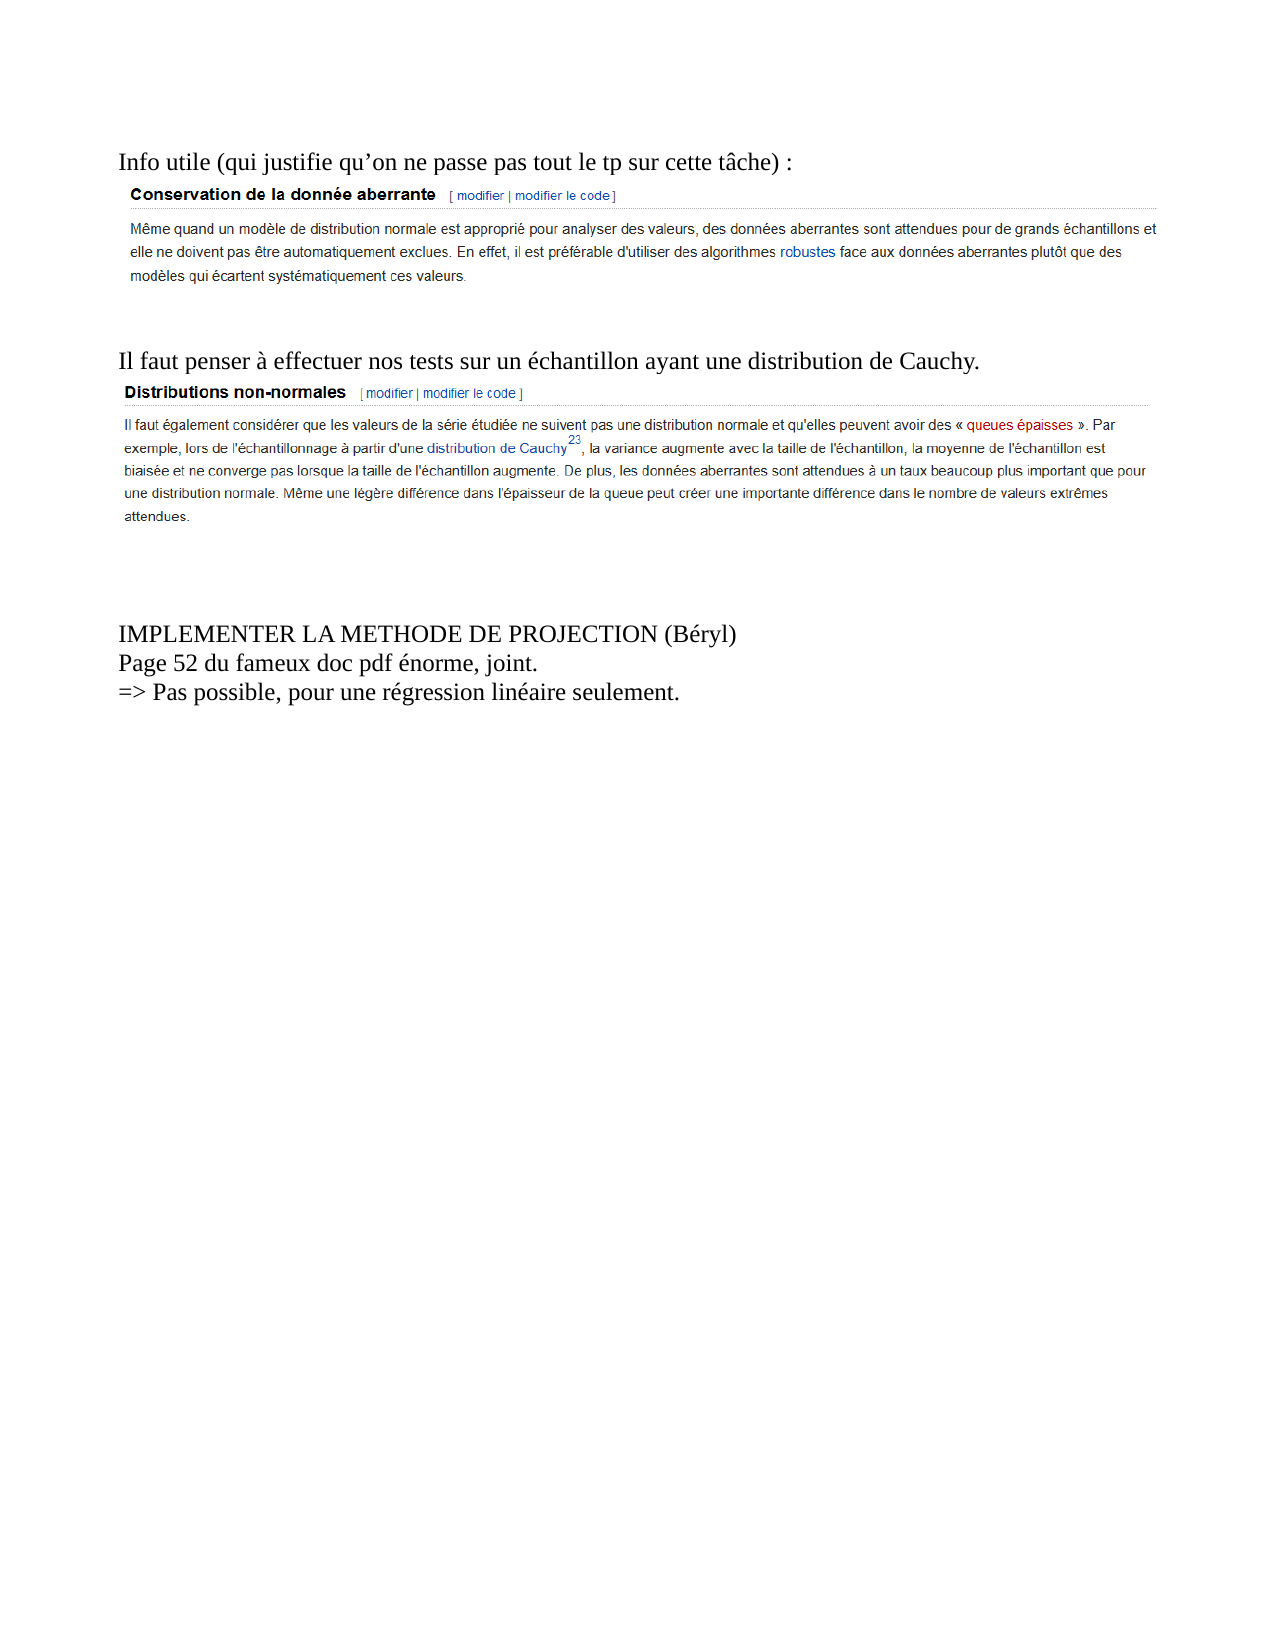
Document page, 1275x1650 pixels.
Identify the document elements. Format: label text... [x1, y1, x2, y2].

picture [118, 374, 1157, 534]
text Info utile (qui justifie qu’on ne passe pas tout le tp sur cette tâche) : [118, 147, 1157, 175]
text Page 52 du fameux doc pdf énorme, joint. [118, 648, 1157, 677]
text Il faut penser à effectuer nos tests sur un échantillon ayant une distribution de Cauchy. [118, 346, 1157, 374]
picture [118, 175, 1157, 289]
text => Pas possible, pour une régression linéaire seulement. [118, 677, 1157, 706]
text IMPLEMENTER LA METHODE DE PROJECTION (Béryl) [118, 619, 1157, 648]
